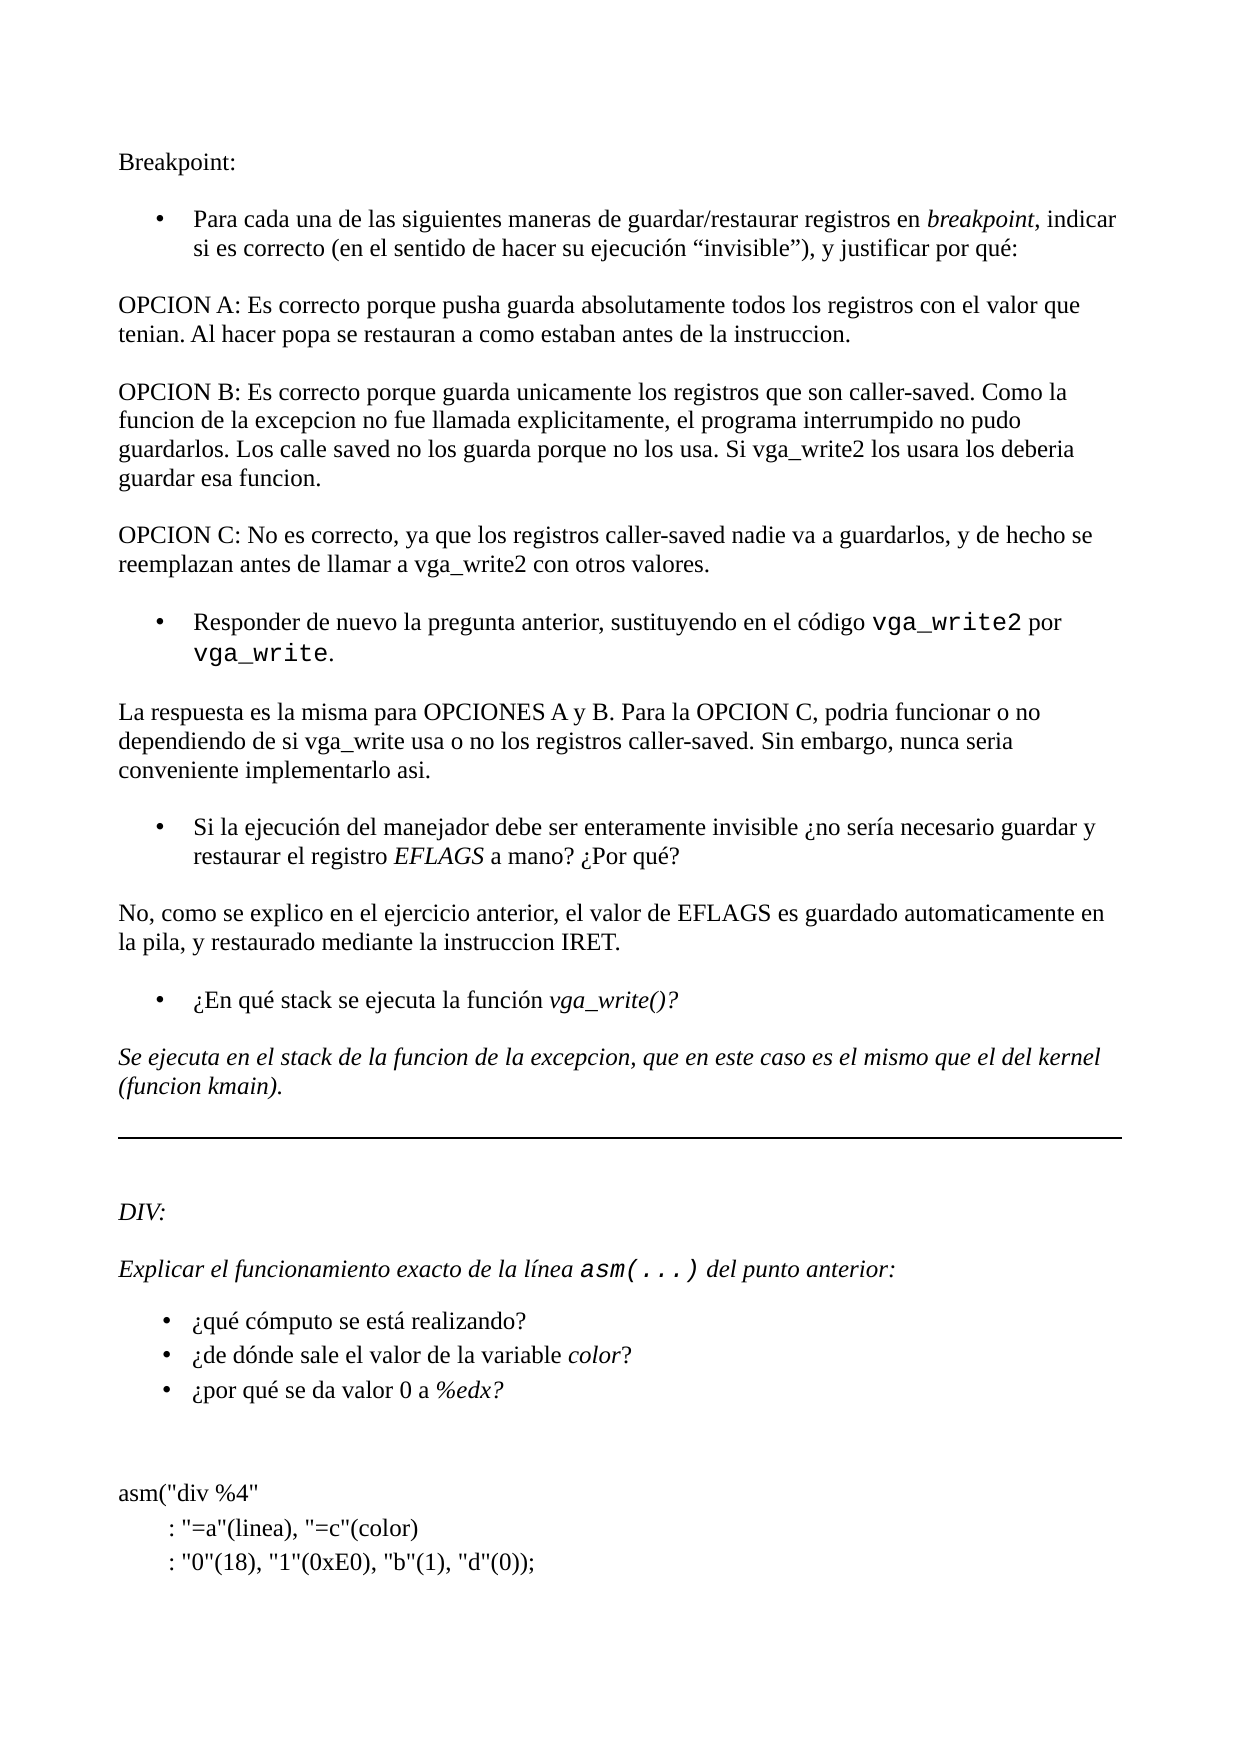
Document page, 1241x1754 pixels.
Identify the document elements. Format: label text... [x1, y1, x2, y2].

text Explicar el funcionamiento exacto de la línea asm(...) del punto anterior: [118, 1254, 1122, 1285]
text : "0"(18), "1"(0xE0), "b"(1), "d"(0)); [118, 1547, 1122, 1576]
text asm("div %4" [118, 1478, 1122, 1507]
text La respuesta es la misma para OPCIONES A y B. Para la OPCION C, podria funcionar o no dependiendo de si vga_write usa o no los registros caller-saved. Sin embargo, nunca seria conveniente implementarlo asi. [118, 697, 1122, 783]
text Breakpoint: [118, 147, 1122, 176]
list Para cada una de las siguientes maneras de guardar/restaurar registros en breakpoint, indicar si es correcto (en el sentido de hacer su ejecución “invisible”), y justificar por qué: [156, 204, 1122, 262]
text DIV: [118, 1197, 1122, 1226]
list ¿por qué se da valor 0 a %edx? [162, 1375, 1122, 1404]
list Responder de nuevo la pregunta anterior, sustituyendo en el código vga_write2 por vga_write. [156, 607, 1122, 668]
text Se ejecuta en el stack de la funcion de la excepcion, que en este caso es el mismo que el del kernel (funcion kmain). [118, 1042, 1122, 1100]
text OPCION A: Es correcto porque pusha guarda absolutamente todos los registros con el valor que tenian. Al hacer popa se restauran a como estaban antes de la instruccion. [118, 291, 1122, 348]
text : "=a"(linea), "=c"(color) [118, 1513, 1122, 1542]
list ¿qué cómputo se está realizando? [162, 1306, 1122, 1335]
text No, como se explico en el ejercicio anterior, el valor de EFLAGS es guardado automaticamente en la pila, y restaurado mediante la instruccion IRET. [118, 898, 1122, 956]
text OPCION C: No es correcto, ya que los registros caller-saved nadie va a guardarlos, y de hecho se reemplazan antes de llamar a vga_write2 con otros valores. [118, 521, 1122, 578]
text OPCION B: Es correcto porque guarda unicamente los registros que son caller-saved. Como la funcion de la excepcion no fue llamada explicitamente, el programa interrumpido no pudo guardarlos. Los calle saved no los guarda porque no los usa. Si vga_write2 los usara los deberia guardar esa funcion. [118, 377, 1122, 492]
list ¿En qué stack se ejecuta la función vga_write()? [156, 985, 1122, 1013]
list Si la ejecución del manejador debe ser enteramente invisible ¿no sería necesario guardar y restaurar el registro EFLAGS a mano? ¿Por qué? [156, 812, 1122, 870]
list ¿de dónde sale el valor de la variable color? [162, 1340, 1122, 1369]
